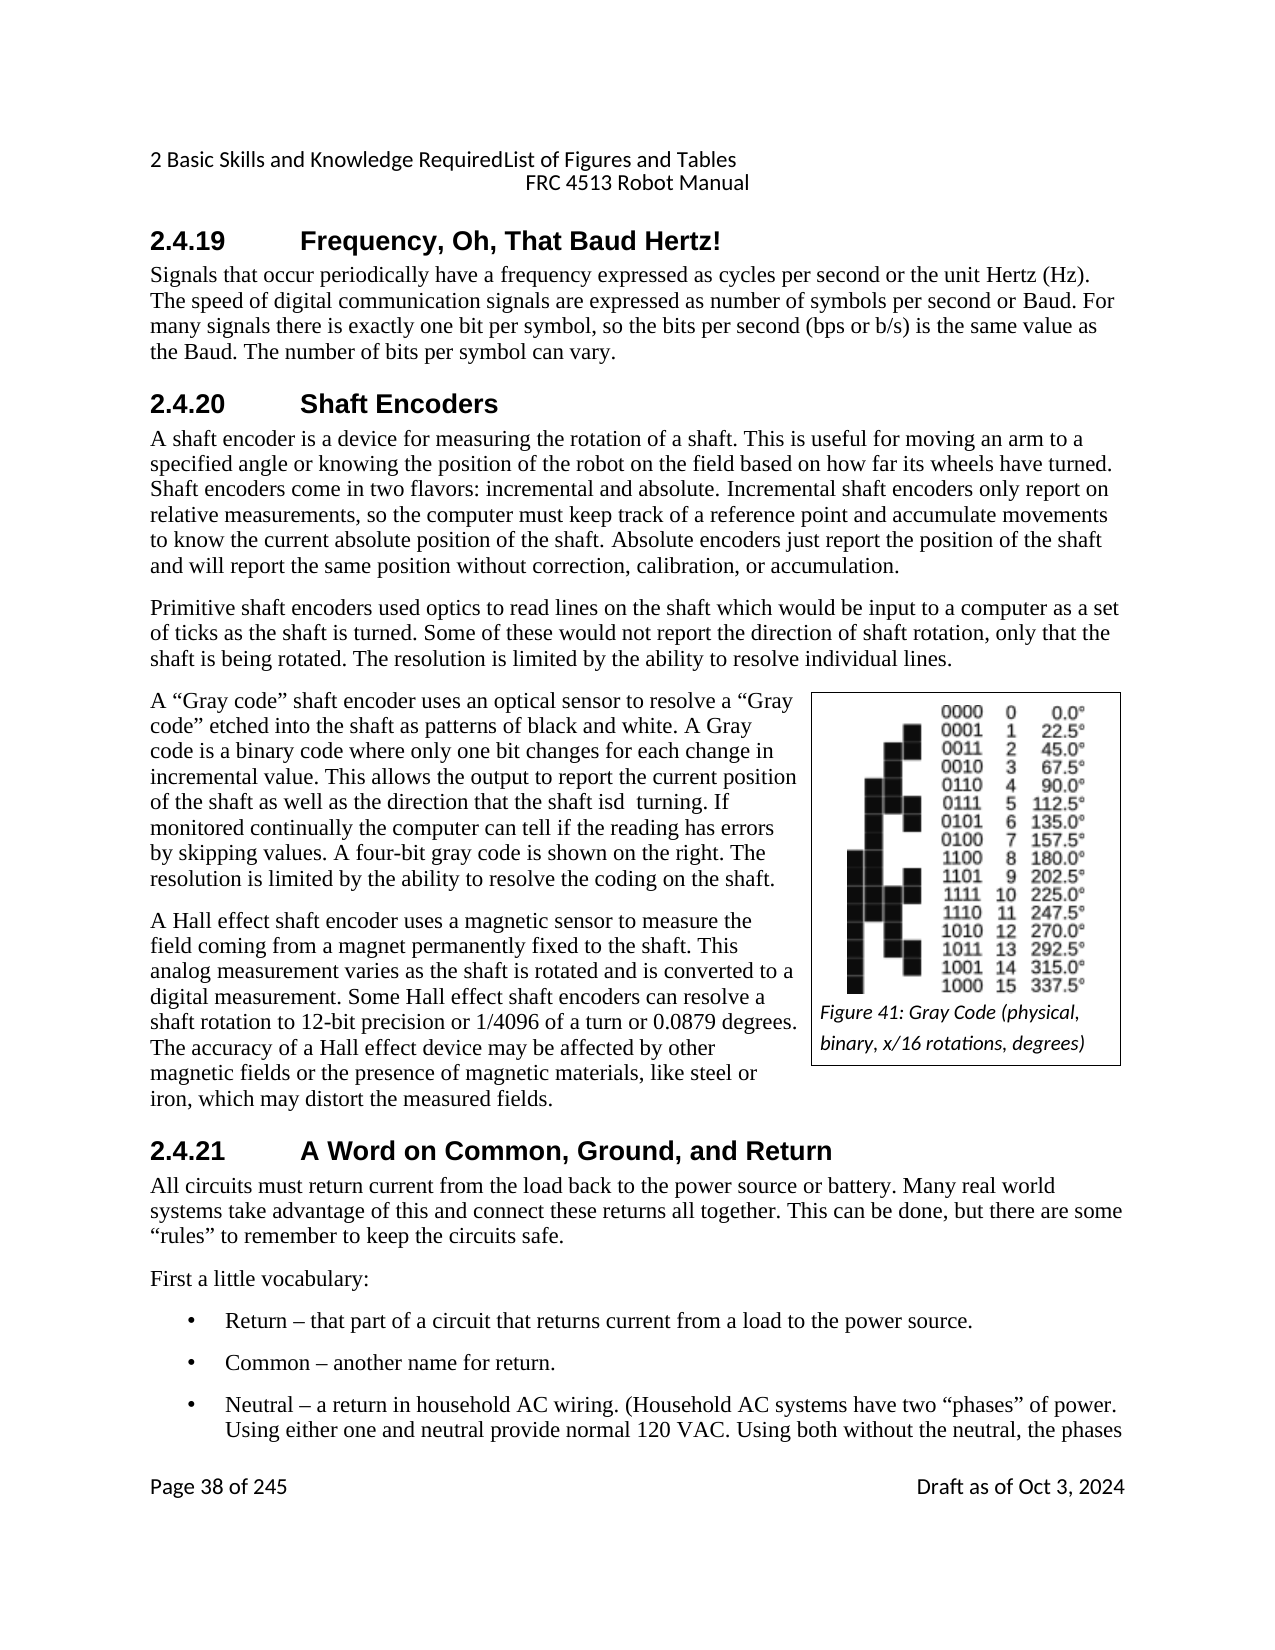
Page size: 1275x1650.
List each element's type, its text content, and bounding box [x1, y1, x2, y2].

text First a little vocabulary: [150, 1266, 1125, 1291]
text Primitive shaft encoders used optics to read lines on the shaft which would be input to a computer as a set of ticks as the shaft is turned. Some of these would not report the direction of shaft rotation, only that the shaft is being rotated. The resolution is limited by the ability to resolve individual lines. [150, 595, 1125, 671]
text A shaft encoder is a device for measuring the rotation of a shaft. This is useful for moving an arm to a specified angle or knowing the position of the robot on the field based on how far its wheels have turned. Shaft encoders come in two flavors: incremental and absolute. Incremental shaft encoders only report on relative measurements, so the computer must keep track of a reference point and accumulate movements to know the current absolute position of the shaft. Absolute encoders just report the position of the shaft and will report the same position without correction, calibration, or accumulation. [150, 426, 1125, 578]
subtitle A Word on Common, Ground, and Return [150, 1136, 1125, 1166]
text A Hall effect shaft encoder uses a magnetic sensor to measure the field coming from a magnet permanently fixed to the shaft. This analog measurement varies as the shaft is rotated and is converted to a digital measurement. Some Hall effect shaft encoders can resolve a shaft rotation to 12-bit precision or 1/4096 of a turn or 0.0879 degrees. The accuracy of a Hall effect device may be affected by other magnetic fields or the presence of magnetic materials, like steel or iron, which may distort the measured fields. [150, 908, 1125, 1111]
text All circuits must return current from the load back to the power source or battery. Many real world systems take advantage of this and connect these returns all together. This can be done, but there are some “rules” to remember to keep the circuits safe. [150, 1173, 1125, 1249]
text A “Gray code” shaft encoder uses an optical sensor to resolve a “Gray code” etched into the shaft as patterns of black and white. A Gray code is a binary code where only one bit changes for each change in incremental value. This allows the output to report the current position of the shaft as well as the direction that the shaft isd turning. If monitored continually the computer can tell if the reading has errors by skipping values. A four-bit gray code is shown on the right. The resolution is limited by the ability to resolve the coding on the shaft. [150, 688, 1125, 891]
text Figure 41: Gray Code (physical, binary, x/16 rotations, degrees) [820, 718, 1112, 1056]
subtitle Frequency, Oh, That Baud Hertz! [150, 226, 1125, 256]
text Signals that occur periodically have a frequency expressed as cycles per second or the unit Hertz (Hz). The speed of digital communication signals are expressed as number of symbols per second or Baud. For many signals there is exactly one bit per symbol, so the bits per second (bps or b/s) is the same value as the Baud. The number of bits per symbol can vary. [150, 262, 1125, 364]
list Return – that part of a circuit that returns current from a load to the power source. [187, 1308, 1125, 1333]
list Neutral – a return in household AC wiring. (Household AC systems have two “phases” of power. Using either one and neutral provide normal 120 VAC. Using both without the neutral, the phases [187, 1392, 1125, 1443]
text [812, 693, 1120, 1065]
picture [847, 705, 1085, 994]
subtitle Shaft Encoders [150, 389, 1125, 419]
list Common – another name for return. [187, 1350, 1125, 1375]
